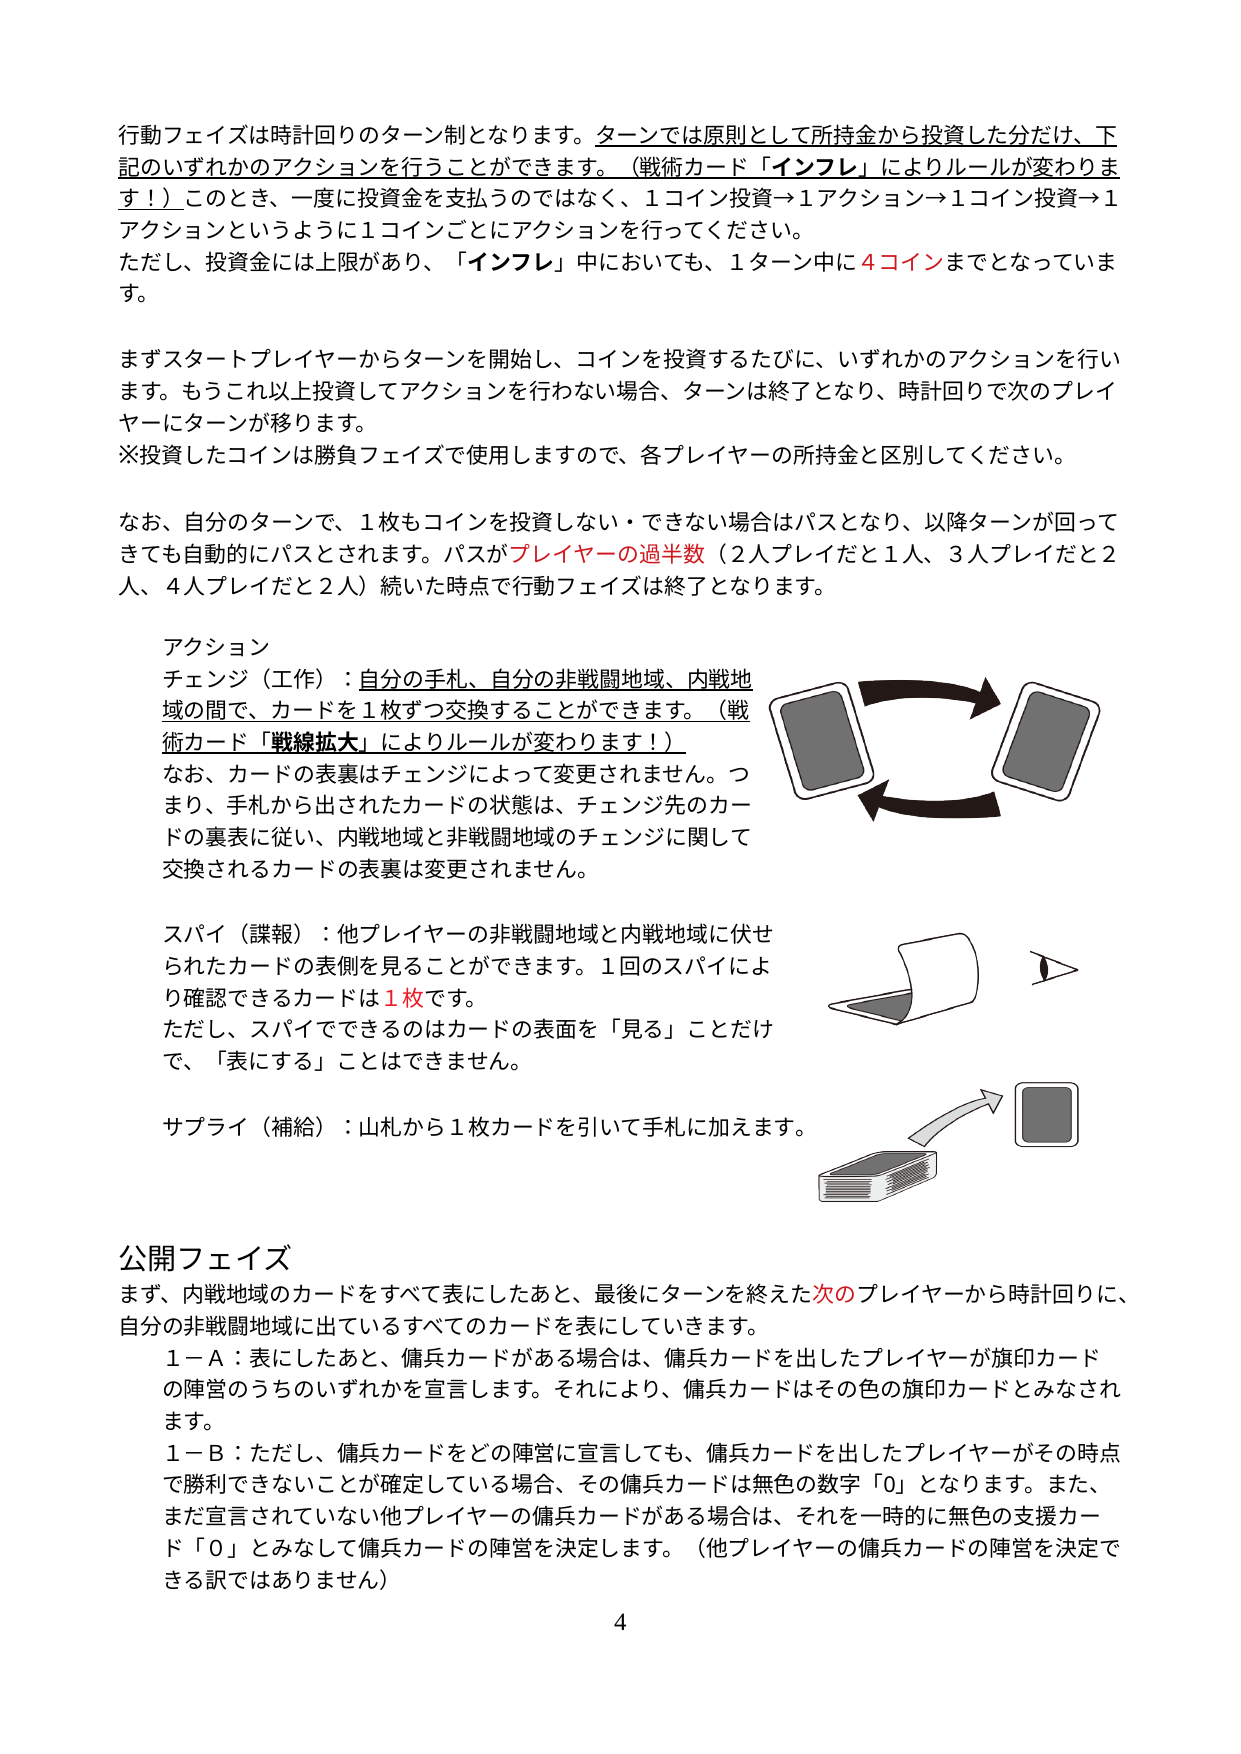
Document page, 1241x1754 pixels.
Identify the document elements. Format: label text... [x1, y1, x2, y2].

picture [790, 909, 1101, 1055]
picture [807, 1077, 1104, 1209]
text まずスタートプレイヤーからターンを開始し、コインを投資するたびに、いずれかのアクションを行います。もうこれ以上投資してアクションを行わない場合、ターンは終了となり、時計回りで次のプレイヤーにターンが移ります。 [118, 342, 1122, 437]
text 行動フェイズは時計回りのターン制となります。ターンでは原則として所持金から投資した分だけ、下記のいずれかのアクションを行うことができます。（戦術カード「インフレ」によりルールが変わります！）このとき、一度に投資金を支払うのではなく、１コイン投資→１アクション→１コイン投資→１アクションというように１コインごとにアクションを行ってください。 [118, 118, 1122, 245]
text スパイ（諜報）：他プレイヤーの非戦闘地域と内戦地域に伏せられたカードの表側を見ることができます。１回のスパイにより確認できるカードは１枚です。 [162, 917, 790, 1012]
text チェンジ（工作）：自分の手札、自分の非戦闘地域、内戦地域の間で、カードを１枚ずつ交換することができます。（戦術カード「戦線拡大」によりルールが変わります！） [162, 662, 1122, 757]
text １－Ａ：表にしたあと、傭兵カードがある場合は、傭兵カードを出したプレイヤーが旗印カードの陣営のうちのいずれかを宣言します。それにより、傭兵カードはその色の旗印カードとみなされます。 [162, 1341, 1122, 1436]
picture [756, 663, 1108, 844]
text なお、自分のターンで、１枚もコインを投資しない・できない場合はパスとなり、以降ターンが回ってきても自動的にパスとされます。パスがプレイヤーの過半数（２人プレイだと１人、３人プレイだと２人、４人プレイだと２人）続いた時点で行動フェイズは終了となります。 [118, 505, 1122, 600]
text アクション [162, 630, 1122, 662]
text ただし、投資金には上限があり、「インフレ」中においても、１ターン中に４コインまでとなっています。 [118, 245, 1122, 308]
text なお、カードの表裏はチェンジによって変更されません。つまり、手札から出されたカードの状態は、チェンジ先のカードの裏表に従い、内戦地域と非戦闘地域のチェンジに関して交換されるカードの表裏は変更されません。 [162, 757, 1122, 883]
text １－Ｂ：ただし、傭兵カードをどの陣営に宣言しても、傭兵カードを出したプレイヤーがその時点で勝利できないことが確定している場合、その傭兵カードは無色の数字「0」となります。また、まだ宣言されていない他プレイヤーの傭兵カードがある場合は、それを一時的に無色の支援カード「０」とみなして傭兵カードの陣営を決定します。（他プレイヤーの傭兵カードの陣営を決定できる訳ではありません） [162, 1436, 1122, 1594]
text サプライ（補給）：山札から１枚カードを引いて手札に加えます。 [162, 1110, 807, 1142]
text まず、内戦地域のカードをすべて表にしたあと、最後にターンを終えた次のプレイヤーから時計回りに、自分の非戦闘地域に出ているすべてのカードを表にしていきます。 [118, 1277, 1122, 1341]
text 公開フェイズ [118, 1235, 1122, 1277]
text [1101, 917, 1122, 1012]
text ただし、スパイでできるのはカードの表面を「見る」ことだけで、「表にする」ことはできません。 [162, 1012, 1122, 1076]
text ※投資したコインは勝負フェイズで使用しますので、各プレイヤーの所持金と区別してください。 [118, 437, 1122, 471]
